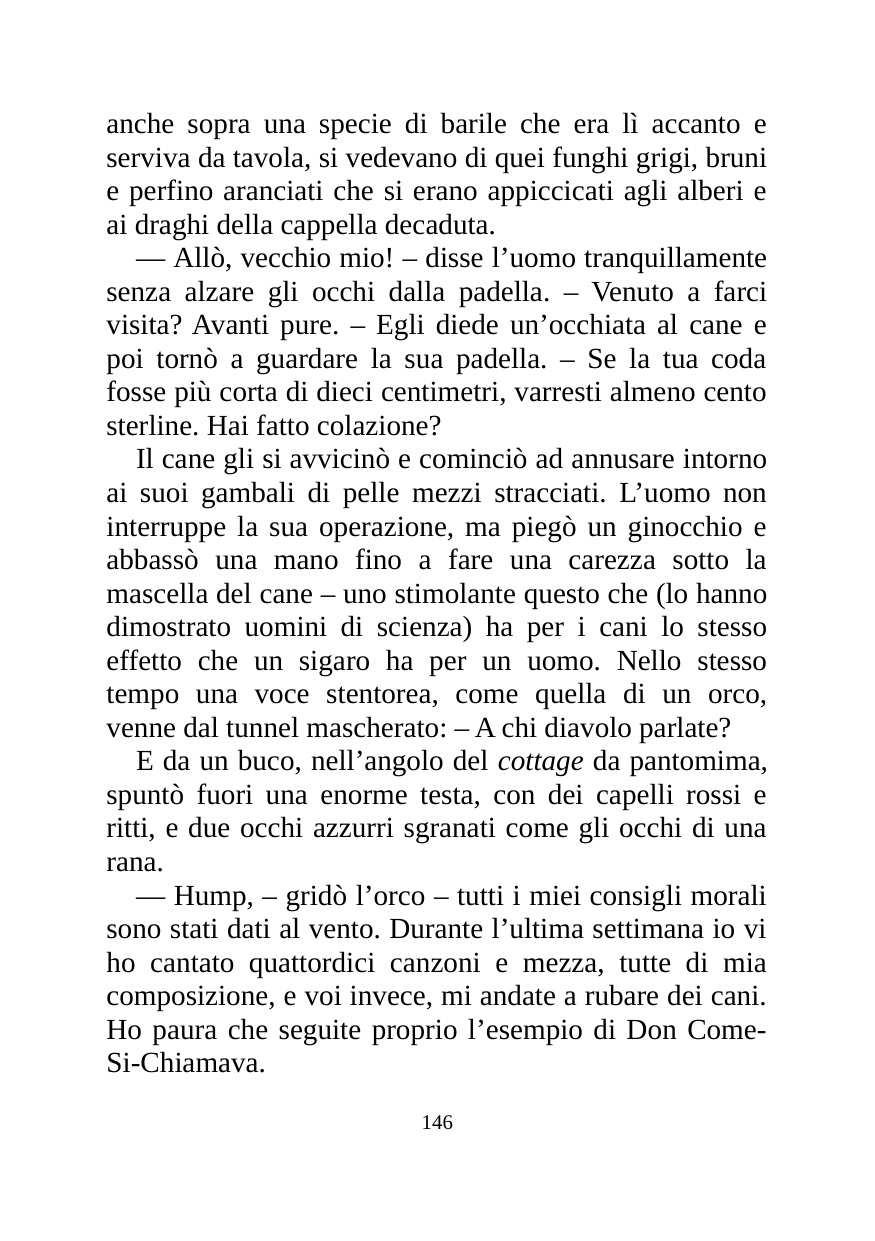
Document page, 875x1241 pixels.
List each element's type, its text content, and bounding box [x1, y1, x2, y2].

text E da un buco, nell’angolo del cottage da pantomima, spuntò fuori una enorme testa, con dei capelli rossi e ritti, e due occhi azzurri sgranati come gli occhi di una rana. [106, 743, 768, 878]
text anche sopra una specie di barile che era lì accanto e serviva da tavola, si vedevano di quei funghi grigi, bruni e perfino aranciati che si erano appiccicati agli alberi e ai draghi della cappella decaduta. [106, 106, 768, 240]
text — Hump, – gridò l’orco – tutti i miei consigli morali sono stati dati al vento. Durante l’ultima settimana io vi ho cantato quattordici canzoni e mezza, tutte di mia composizione, e voi invece, mi andate a rubare dei cani. Ho paura che seguite proprio l’esempio di Don Come-Si-Chiamava. [106, 878, 768, 1079]
text Il cane gli si avvicinò e cominciò ad annusare intorno ai suoi gambali di pelle mezzi stracciati. L’uomo non interruppe la sua operazione, ma piegò un ginocchio e abbassò una mano fino a fare una carezza sotto la mascella del cane – uno stimolante questo che (lo hanno dimostrato uomini di scienza) ha per i cani lo stesso effetto che un sigaro ha per un uomo. Nello stesso tempo una voce stentorea, come quella di un orco, venne dal tunnel mascherato: – A chi diavolo parlate? [106, 442, 768, 743]
text — Allò, vecchio mio! – disse l’uomo tranquillamente senza alzare gli occhi dalla padella. – Venuto a farci visita? Avanti pure. – Egli diede un’occhiata al cane e poi tornò a guardare la sua padella. – Se la tua coda fosse più corta di dieci centimetri, varresti almeno cento sterline. Hai fatto colazione? [106, 240, 768, 442]
